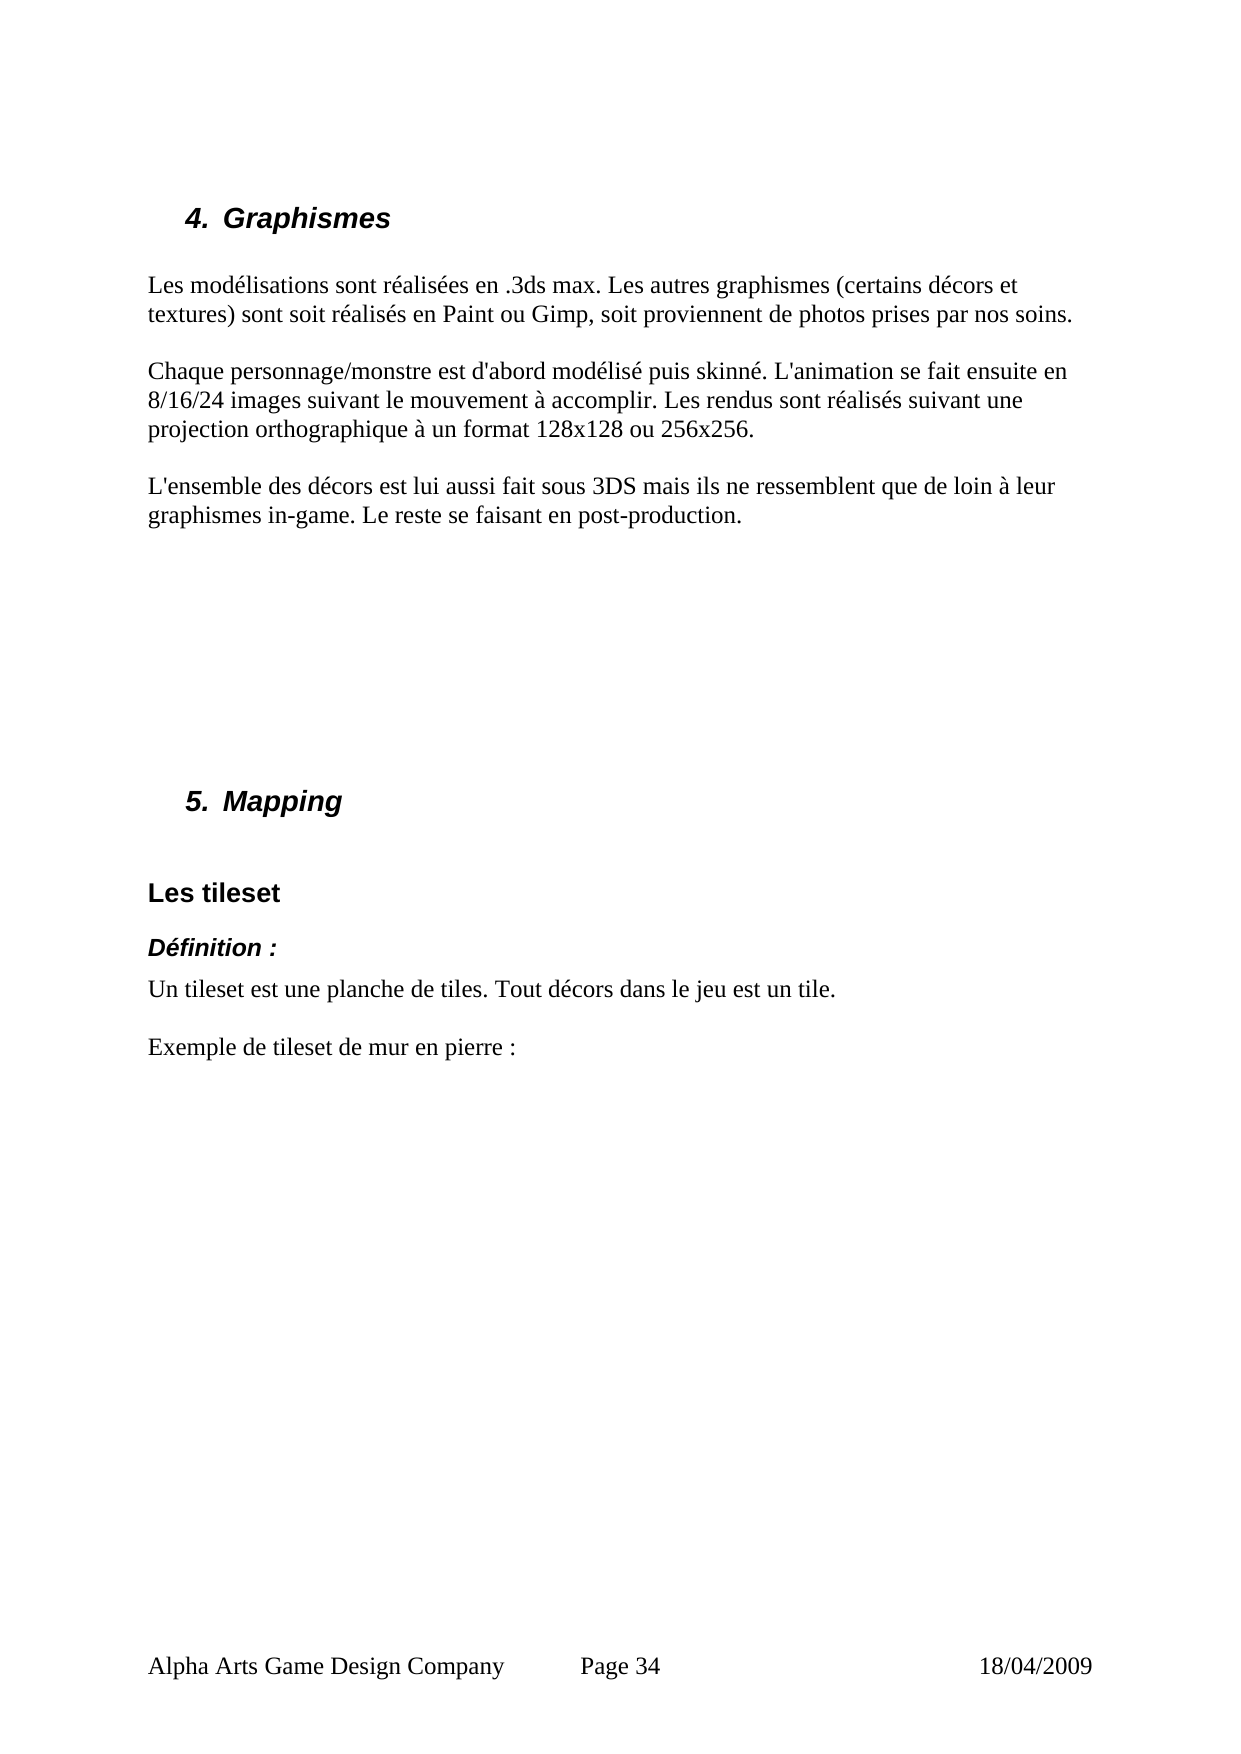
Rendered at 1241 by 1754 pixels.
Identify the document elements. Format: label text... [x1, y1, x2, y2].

text Exemple de tileset de mur en pierre : [148, 1032, 1092, 1061]
text L'ensemble des décors est lui aussi fait sous 3DS mais ils ne ressemblent que de loin à leur graphismes in-game. Le reste se faisant en post-production. [148, 471, 1092, 529]
text Un tileset est une planche de tiles. Tout décors dans le jeu est un tile. [148, 974, 1092, 1003]
subtitle Mapping [185, 784, 1092, 817]
subtitle Définition : [148, 933, 1092, 962]
subtitle Les tileset [148, 877, 1092, 908]
text Chaque personnage/monstre est d'abord modélisé puis skinné. L'animation se fait ensuite en 8/16/24 images suivant le mouvement à accomplir. Les rendus sont réalisés suivant une projection orthographique à un format 128x128 ou 256x256. [148, 356, 1092, 442]
subtitle Graphismes [185, 201, 1092, 235]
text Les modélisations sont réalisées en .3ds max. Les autres graphismes (certains décors et textures) sont soit réalisés en Paint ou Gimp, soit proviennent de photos prises par nos soins. [148, 270, 1092, 327]
